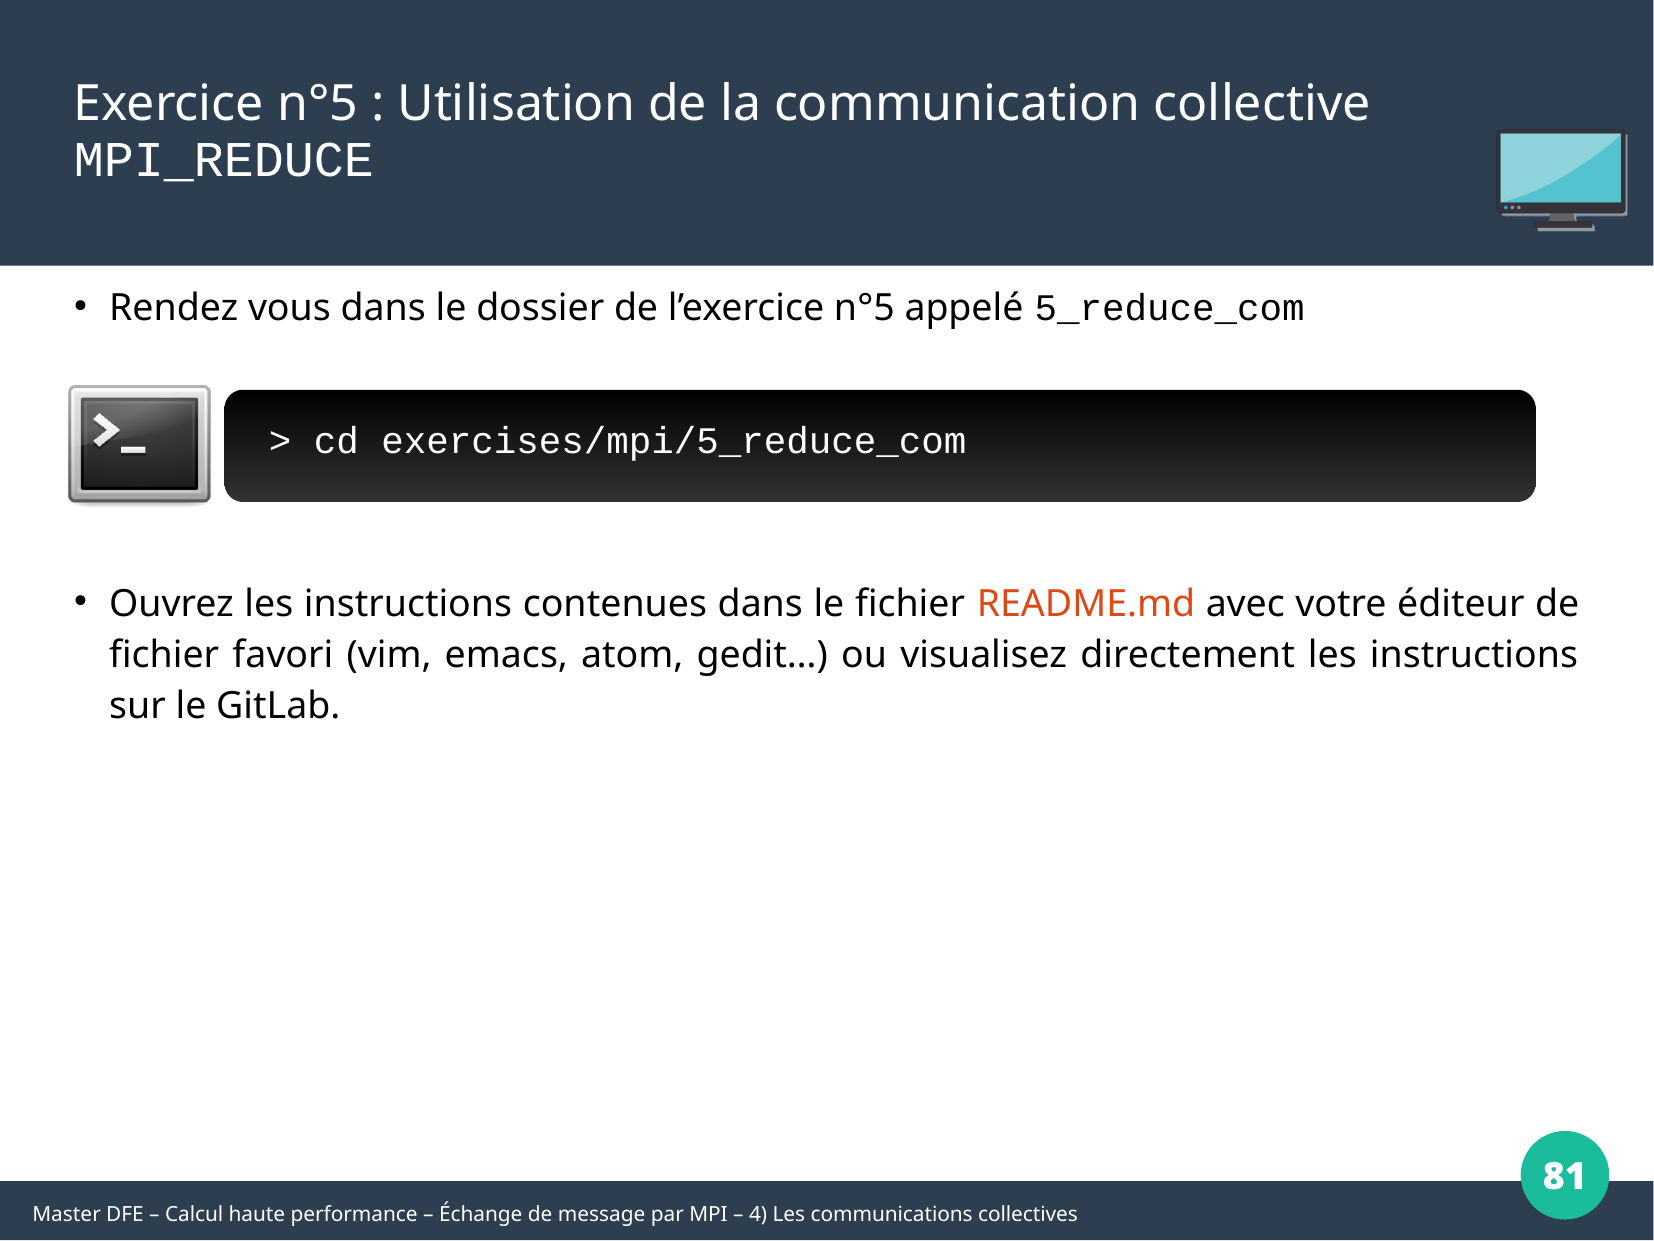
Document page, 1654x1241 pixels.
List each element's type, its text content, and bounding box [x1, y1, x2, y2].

text_box [224, 389, 1536, 502]
picture [65, 385, 213, 508]
text_box > cd exercises/mpi/5_reduce_com [254, 415, 1524, 508]
text_box Ouvrez les instructions contenues dans le fichier README.md avec votre éditeur de fichier favori (vim, emacs, atom, gedit…) ou visualisez directement les instructions sur le GitLab. [59, 568, 1595, 737]
text_box Master DFE – Calcul haute performance – Échange de message par MPI – 4) Les communications collectives [17, 1191, 1436, 1235]
text_box Exercice n°5 : Utilisation de la communication collective MPI_REDUCE [59, 59, 1477, 244]
picture [1487, 104, 1635, 253]
text_box Rendez vous dans le dossier de l’exercice n°5 appelé 5_reduce_com [59, 273, 1595, 367]
